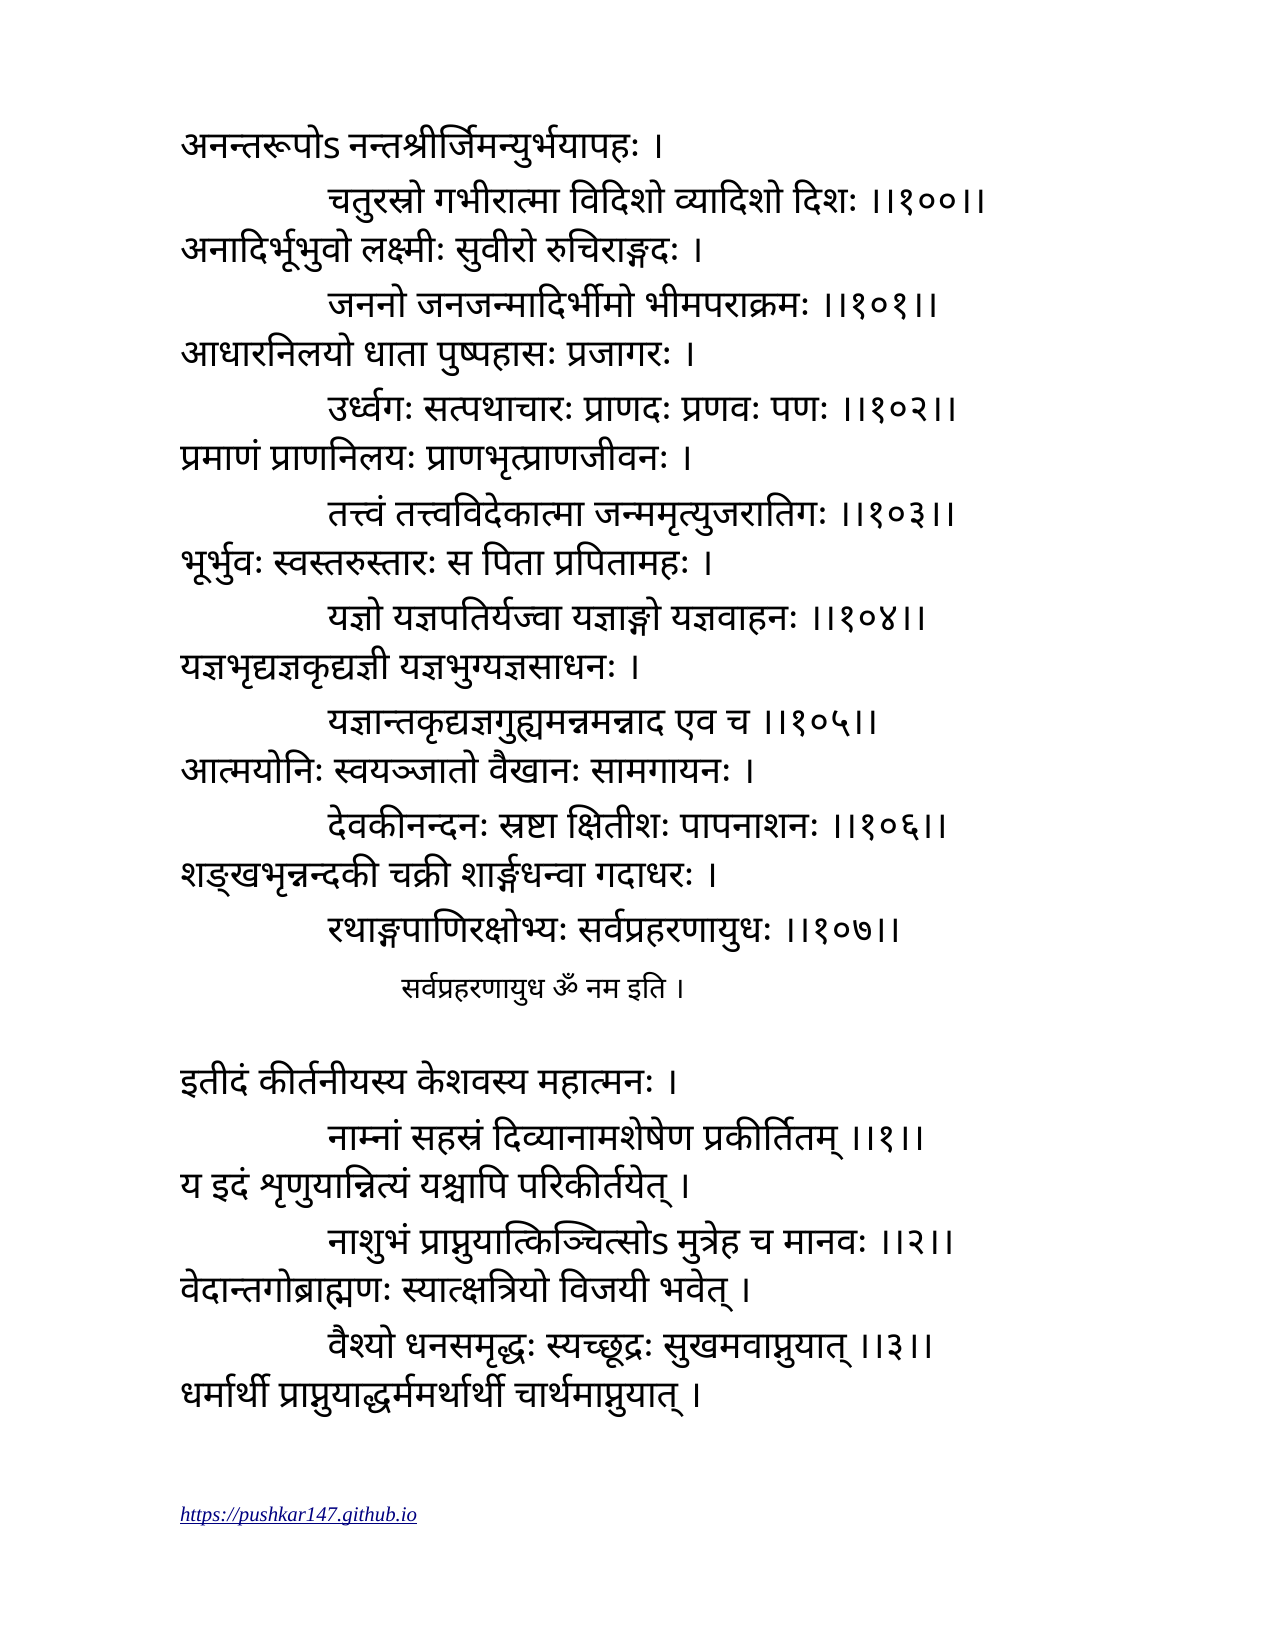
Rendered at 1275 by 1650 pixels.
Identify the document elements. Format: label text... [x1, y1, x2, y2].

text अनन्तरूपोsनन्तश्रीर्जिमन्युर्भयापहः । चतुरस्रो गभीरात्मा विदिशो व्यादिशो दिशः ।।१००।। अनादिर्भूभुवो लक्ष्मीः सुवीरो रुचिराङ्गदः । जननो जनजन्मादिर्भीमो भीमपराक्रमः ।।१०१।। आधारनिलयो धाता पुष्पहासः प्रजागरः । उर्ध्वगः सत्पथाचारः प्राणदः प्रणवः पणः ।।१०२।। प्रमाणं प्राणनिलयः प्राणभृत्प्राणजीवनः । तत्त्वं तत्त्वविदेकात्मा जन्ममृत्युजरातिगः ।।१०३।। भूर्भुवः स्वस्तरुस्तारः स पिता प्रपितामहः । यज्ञो यज्ञपतिर्यज्वा यज्ञाङ्गो यज्ञवाहनः ।।१०४।। यज्ञभृद्यज्ञकृद्यज्ञी यज्ञभुग्यज्ञसाधनः । यज्ञान्तकृद्यज्ञगुह्यमन्नमन्नाद एव च ।।१०५।। आत्मयोनिः स्वयञ्जातो वैखानः सामगायनः । देवकीनन्दनः स्रष्टा क्षितीशः पापनाशनः ।।१०६।। शङ्खभृन्नन्दकी चक्री शार्ङ्गधन्वा गदाधरः । रथाङ्गपाणिरक्षोभ्यः सर्वप्रहरणायुधः ।।१०७।। सर्वप्रहरणायुध ॐ नम इति । इतीदं कीर्तनीयस्य केशवस्य महात्मनः । नाम्नां सहस्रं दिव्यानामशेषेण प्रकीर्तितम् ।।१।। य इदं शृणुयान्नित्यं यश्चापि परिकीर्तयेत् । नाशुभं प्राप्नुयात्किञ्चित्सोsमुत्रेह च मानवः ।।२।। वेदान्तगोब्राह्मणः स्यात्क्षत्रियो विजयी भवेत् । वैश्यो धनसमृद्धः स्यच्छूद्रः सुखमवाप्नुयात् ।।३।। धर्मार्थी प्राप्नुयाद्धर्ममर्थार्थी चार्थमाप्नुयात् । [180, 118, 1160, 1422]
